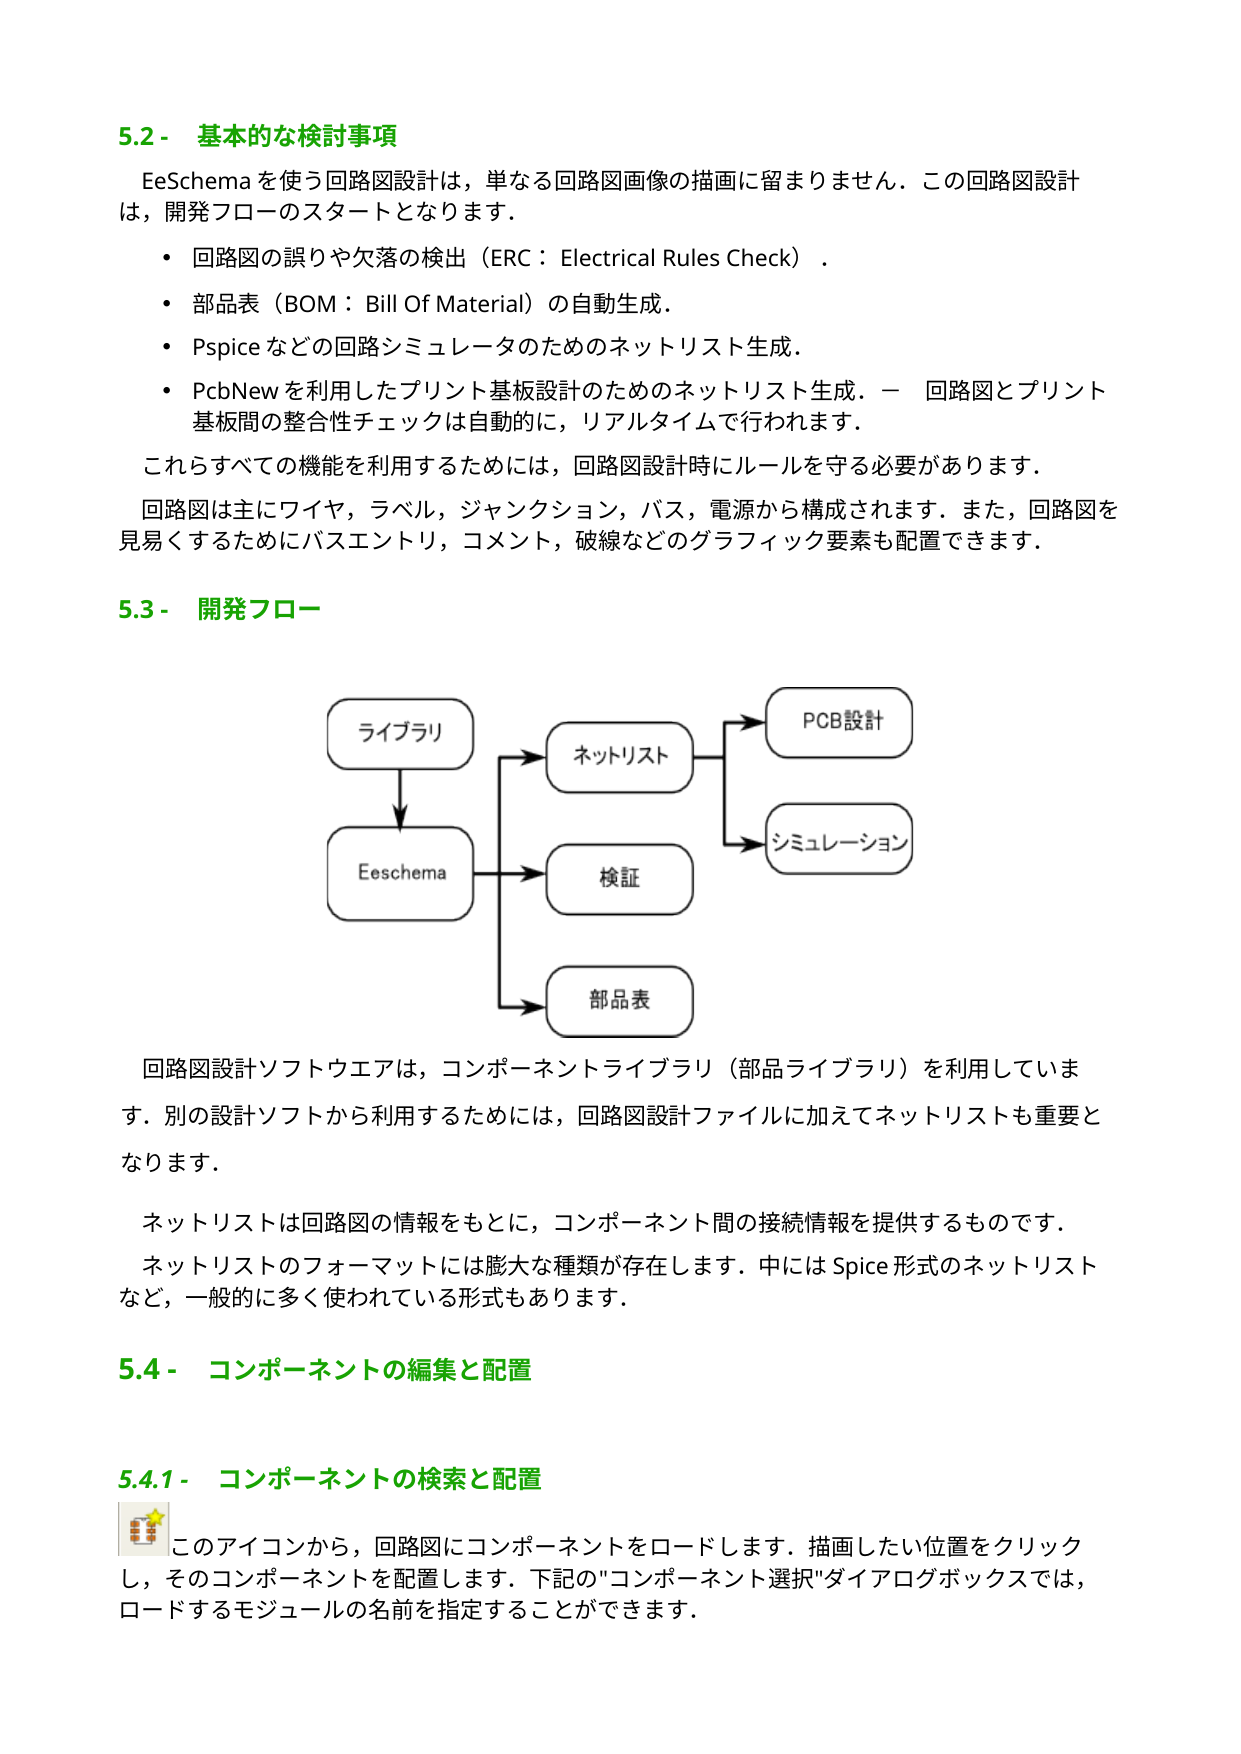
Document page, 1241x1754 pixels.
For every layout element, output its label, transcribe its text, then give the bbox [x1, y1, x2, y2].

list 部品表（BOM： Bill Of Material）の自動生成． [162, 285, 1122, 319]
text これらすべての機能を利用するためには，回路図設計時にルールを守る必要があります． [118, 450, 1122, 481]
text ネットリストのフォーマットには膨大な種類が存在します．中にはSpice形式のネットリストなど，一般的に多く使われている形式もあります． [118, 1250, 1122, 1313]
text このアイコンから，回路図にコンポーネントをロードします．描画したい位置をクリックし，そのコンポーネントを配置します．下記の"コンポーネント選択"ダイアログボックスでは，ロードするモジュールの名前を指定することができます． [118, 1503, 1122, 1625]
picture [326, 687, 914, 1038]
list PcbNewを利用したプリント基板設計のためのネットリスト生成．－ 回路図とプリント基板間の整合性チェックは自動的に，リアルタイムで行われます． [162, 375, 1122, 437]
text EeSchemaを使う回路図設計は，単なる回路図画像の描画に留まりません．この回路図設計は，開発フローのスタートとなります． [118, 164, 1122, 227]
list 回路図の誤りや欠落の検出（ERC： Electrical Rules Check） ． [162, 239, 1122, 273]
picture [118, 1502, 170, 1556]
text 回路図設計ソフトウエアは，コンポーネントライブラリ（部品ライブラリ）を利用しています．別の設計ソフトから利用するためには，回路図設計ファイルに加えてネットリストも重要となります． [120, 1038, 1122, 1178]
list Pspiceなどの回路シミュレータのためのネットリスト生成． [162, 331, 1122, 362]
subtitle 基本的な検討事項 [118, 118, 1122, 152]
subtitle コンポーネントの検索と配置 [118, 1462, 1122, 1496]
subtitle 開発フロー [118, 592, 1122, 626]
text ネットリストは回路図の情報をもとに，コンポーネント間の接続情報を提供するものです． [118, 1206, 1122, 1238]
subtitle コンポーネントの編集と配置 [118, 1348, 1122, 1388]
text 回路図は主にワイヤ，ラベル，ジャンクション，バス，電源から構成されます．また，回路図を見易くするためにバスエントリ，コメント，破線などのグラフィック要素も配置できます． [118, 494, 1122, 556]
